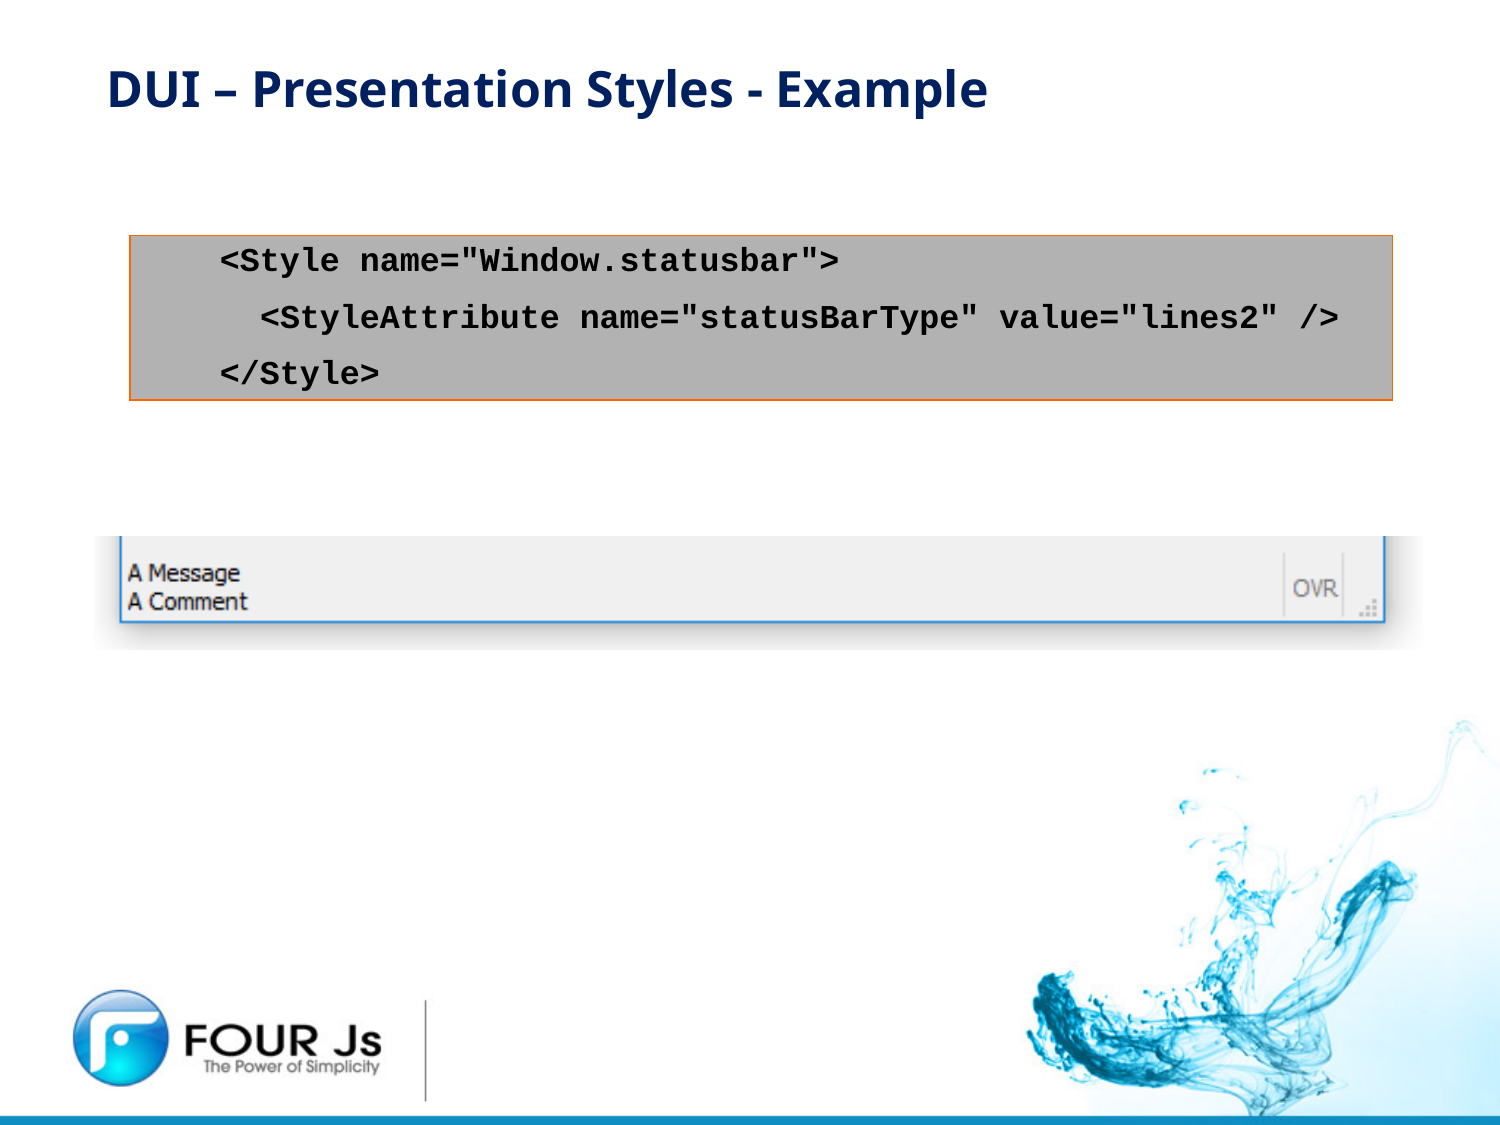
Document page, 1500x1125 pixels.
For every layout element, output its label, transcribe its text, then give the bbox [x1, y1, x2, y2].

picture [0, 0, 1500, 1117]
title DUI – Presentation Styles - Example [106, 35, 1388, 142]
text_box <Style name="Window.statusbar"> <StyleAttribute name="statusBarType" value="lines2" /> </Style> [129, 235, 1393, 400]
